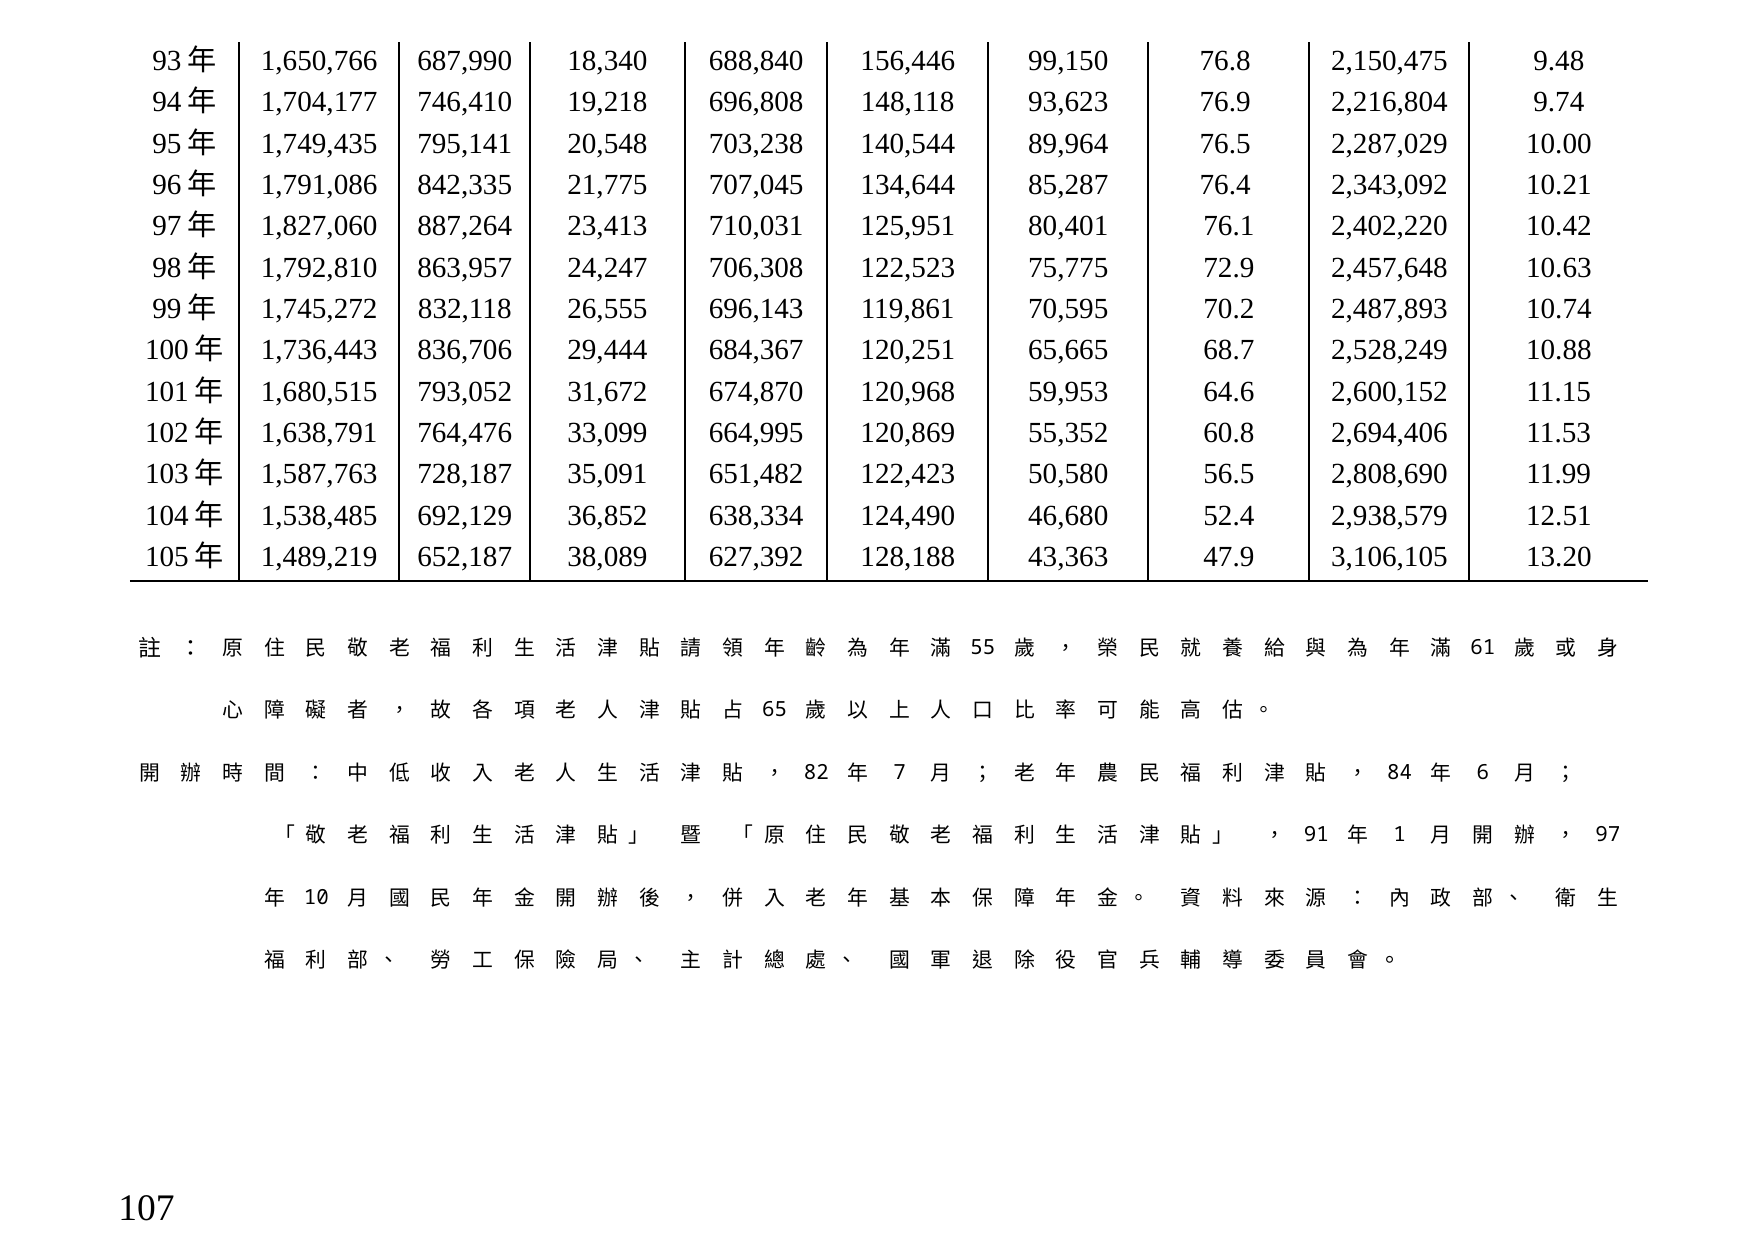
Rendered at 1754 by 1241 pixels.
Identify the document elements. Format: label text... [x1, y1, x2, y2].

table_cell 728,187 [400, 456, 529, 497]
table_cell 23,413 [531, 208, 684, 249]
table_cell 36,852 [531, 497, 684, 538]
table_cell 2,343,092 [1310, 166, 1468, 208]
table_cell 10.63 [1470, 249, 1648, 290]
table_cell 31,672 [531, 373, 684, 414]
table_cell 1,791,086 [240, 166, 398, 208]
table_cell 119,861 [828, 290, 987, 332]
table_cell 10.88 [1470, 332, 1648, 373]
table_cell 706,308 [686, 249, 826, 290]
table_cell 122,423 [828, 456, 987, 497]
table_cell 651,482 [686, 456, 826, 497]
table_cell 707,045 [686, 166, 826, 208]
table_cell 746,410 [400, 84, 529, 125]
table_cell 80,401 [989, 208, 1147, 249]
table_cell 75,775 [989, 249, 1147, 290]
table_cell 122,523 [828, 249, 987, 290]
table_cell 60.8 [1149, 414, 1308, 456]
table_cell 156,446 [828, 42, 987, 83]
table_cell 68.7 [1149, 332, 1308, 373]
table_cell 1,538,485 [240, 497, 398, 538]
table_cell 104年 [130, 497, 238, 538]
table_cell 98年 [130, 249, 238, 290]
table_cell 638,334 [686, 497, 826, 538]
table_cell 688,840 [686, 42, 826, 83]
table_cell 29,444 [531, 332, 684, 373]
table_cell 664,995 [686, 414, 826, 456]
table_cell 89,964 [989, 125, 1147, 166]
table_cell 19,218 [531, 84, 684, 125]
table_cell 696,143 [686, 290, 826, 332]
table_cell 832,118 [400, 290, 529, 332]
table_cell 120,251 [828, 332, 987, 373]
table_cell 1,650,766 [240, 42, 398, 83]
table_cell 43,363 [989, 539, 1147, 580]
table_cell 652,187 [400, 539, 529, 580]
table_cell 47.9 [1149, 539, 1308, 580]
table_cell 99年 [130, 290, 238, 332]
table_cell 863,957 [400, 249, 529, 290]
table_cell 70.2 [1149, 290, 1308, 332]
table_cell 692,129 [400, 497, 529, 538]
table_cell 97年 [130, 208, 238, 249]
table_cell 85,287 [989, 166, 1147, 208]
table_cell 95年 [130, 125, 238, 166]
table_cell 59,953 [989, 373, 1147, 414]
table_cell 1,749,435 [240, 125, 398, 166]
table_cell 842,335 [400, 166, 529, 208]
table_cell 105年 [130, 539, 238, 580]
table_cell 703,238 [686, 125, 826, 166]
table_cell 2,287,029 [1310, 125, 1468, 166]
table_cell 140,544 [828, 125, 987, 166]
table_cell 101年 [130, 373, 238, 414]
table_cell 24,247 [531, 249, 684, 290]
table_cell 50,580 [989, 456, 1147, 497]
table_cell 12.51 [1470, 497, 1648, 538]
table_cell 1,745,272 [240, 290, 398, 332]
table_cell 134,644 [828, 166, 987, 208]
table_cell 687,990 [400, 42, 529, 83]
table_cell 21,775 [531, 166, 684, 208]
table_cell 38,089 [531, 539, 684, 580]
table_cell 1,680,515 [240, 373, 398, 414]
table_cell 10.21 [1470, 166, 1648, 208]
table_cell 627,392 [686, 539, 826, 580]
table_cell 11.53 [1470, 414, 1648, 456]
table_cell 55,352 [989, 414, 1147, 456]
table_cell 710,031 [686, 208, 826, 249]
table_cell 793,052 [400, 373, 529, 414]
table_cell 674,870 [686, 373, 826, 414]
table_cell 35,091 [531, 456, 684, 497]
table_cell 2,216,804 [1310, 84, 1468, 125]
table_cell 76.4 [1149, 166, 1308, 208]
table_cell 2,402,220 [1310, 208, 1468, 249]
table_cell 94年 [130, 84, 238, 125]
table_cell 2,808,690 [1310, 456, 1468, 497]
table_cell 120,968 [828, 373, 987, 414]
table_cell 2,487,893 [1310, 290, 1468, 332]
table_cell 1,827,060 [240, 208, 398, 249]
table_cell 2,150,475 [1310, 42, 1468, 83]
table_cell 18,340 [531, 42, 684, 83]
table_cell 93年 [130, 42, 238, 83]
table_cell 795,141 [400, 125, 529, 166]
table_cell 10.42 [1470, 208, 1648, 249]
table_cell 100年 [130, 332, 238, 373]
table_cell 128,188 [828, 539, 987, 580]
table_cell 2,694,406 [1310, 414, 1468, 456]
table_cell 20,548 [531, 125, 684, 166]
table_cell 148,118 [828, 84, 987, 125]
table_cell 684,367 [686, 332, 826, 373]
table_cell 102年 [130, 414, 238, 456]
table_cell 72.9 [1149, 249, 1308, 290]
table_cell 93,623 [989, 84, 1147, 125]
table_cell 3,106,105 [1310, 539, 1468, 580]
table_cell 96年 [130, 166, 238, 208]
table_cell 1,489,219 [240, 539, 398, 580]
table_cell 11.15 [1470, 373, 1648, 414]
table_cell 120,869 [828, 414, 987, 456]
table_cell 9.74 [1470, 84, 1648, 125]
table_cell 2,528,249 [1310, 332, 1468, 373]
table_cell 33,099 [531, 414, 684, 456]
table_cell 76.1 [1149, 208, 1308, 249]
table_cell 103年 [130, 456, 238, 497]
table_cell 696,808 [686, 84, 826, 125]
table_cell 70,595 [989, 290, 1147, 332]
table_cell 56.5 [1149, 456, 1308, 497]
table_cell 9.48 [1470, 42, 1648, 83]
table_cell 10.00 [1470, 125, 1648, 166]
table_cell 1,792,810 [240, 249, 398, 290]
table_cell 52.4 [1149, 497, 1308, 538]
table_cell 99,150 [989, 42, 1147, 83]
table_cell 26,555 [531, 290, 684, 332]
table_cell 1,587,763 [240, 456, 398, 497]
table_cell 46,680 [989, 497, 1147, 538]
table_cell 2,600,152 [1310, 373, 1468, 414]
table_cell 2,457,648 [1310, 249, 1468, 290]
table_cell 64.6 [1149, 373, 1308, 414]
text 註：原住民敬老福利生活津貼請領年齡為年滿55歲，榮民就養給與為年滿61歲或身心障礙者，故各項老人津貼占65歲以上人口比率可能高估。 [128, 605, 1628, 730]
table_cell 1,736,443 [240, 332, 398, 373]
text 開辦時間：中低收入老人生活津貼，82年7月；老年農民福利津貼，84年6月；「敬老福利生活津貼」暨「原住民敬老福利生活津貼」，91年1月開辦，97年10月國民年金開辦後，併入老年基本保障年金。資料來源：內政部、衛生福利部、勞工保險局、主計總處、國軍退除役官兵輔導委員會。 [128, 730, 1628, 980]
table_cell 76.5 [1149, 125, 1308, 166]
table_cell 124,490 [828, 497, 987, 538]
table_cell 125,951 [828, 208, 987, 249]
table_cell 1,638,791 [240, 414, 398, 456]
table_cell 76.9 [1149, 84, 1308, 125]
table_cell 2,938,579 [1310, 497, 1468, 538]
table_cell 76.8 [1149, 42, 1308, 83]
table_cell 764,476 [400, 414, 529, 456]
table_cell 887,264 [400, 208, 529, 249]
table_cell 65,665 [989, 332, 1147, 373]
table_cell 10.74 [1470, 290, 1648, 332]
table_cell 1,704,177 [240, 84, 398, 125]
table_cell 11.99 [1470, 456, 1648, 497]
table_cell 836,706 [400, 332, 529, 373]
table_cell 13.20 [1470, 539, 1648, 580]
